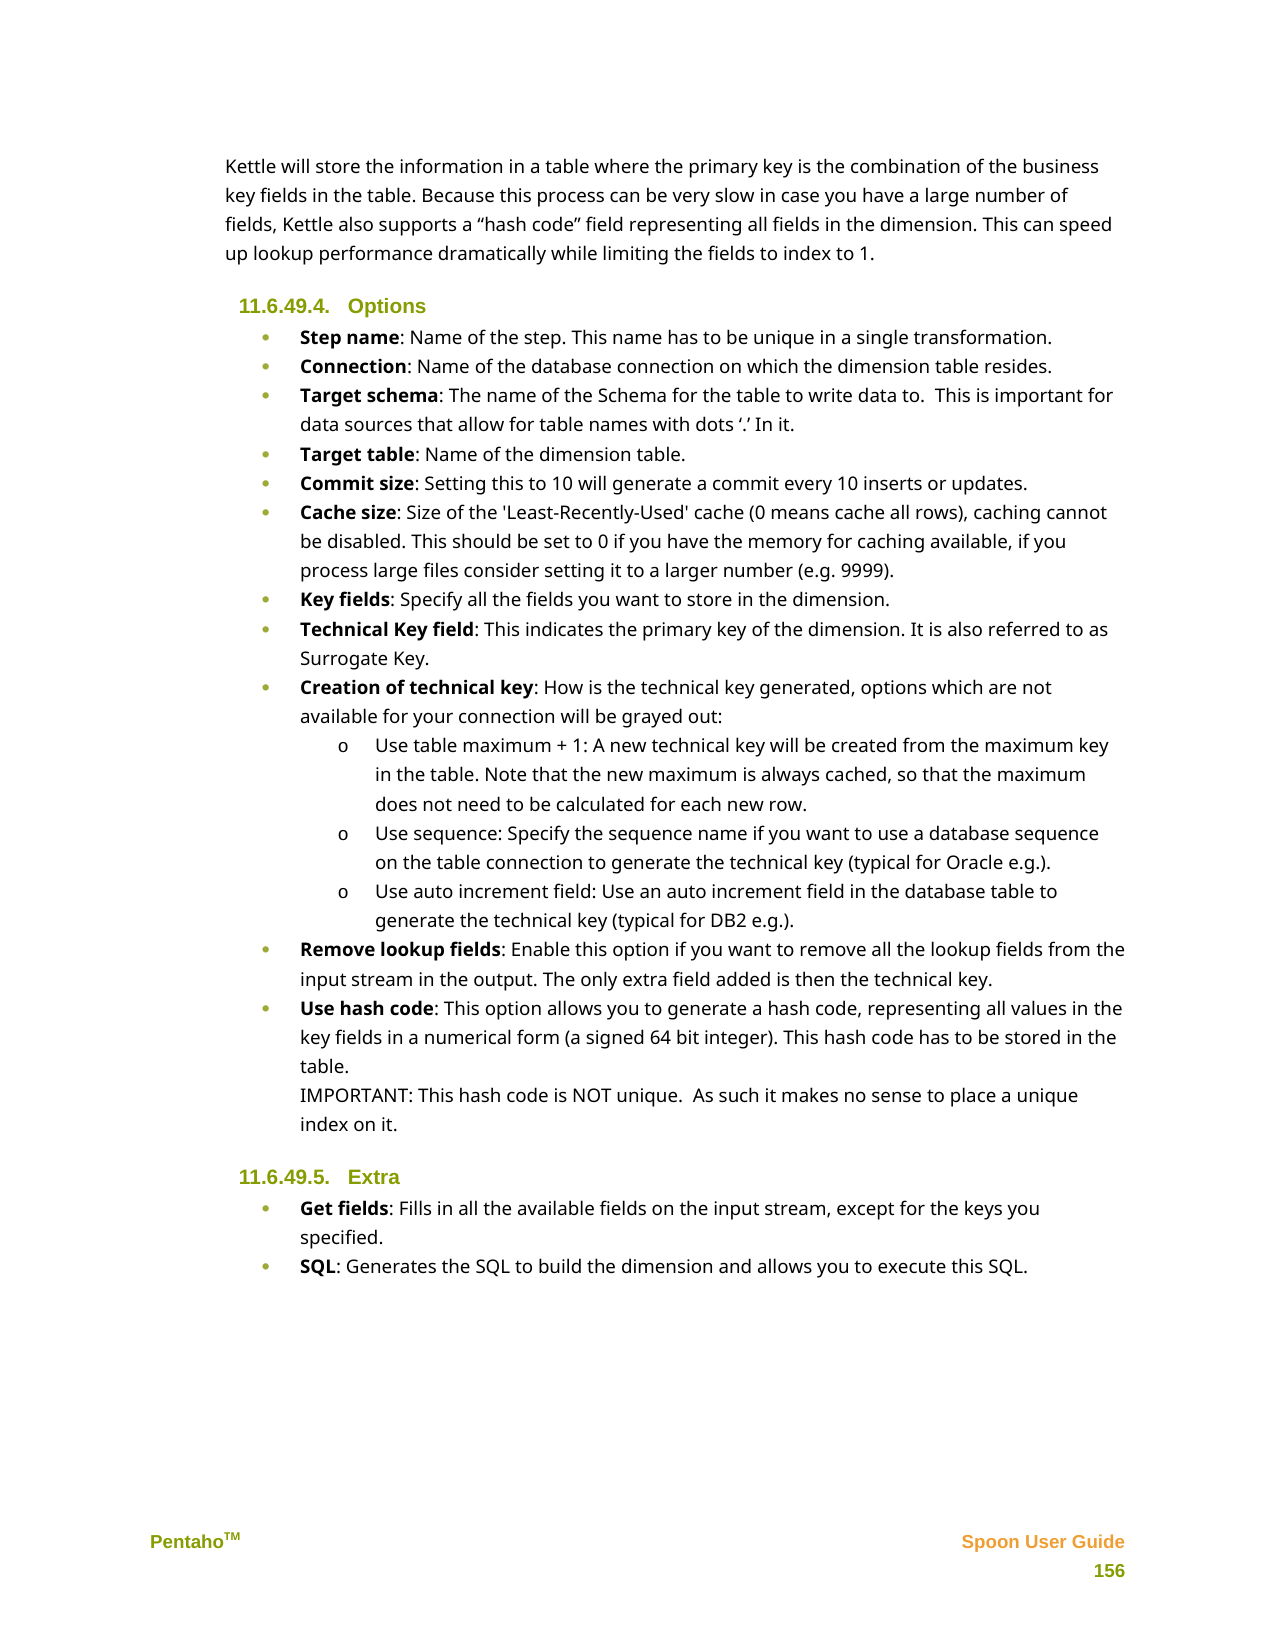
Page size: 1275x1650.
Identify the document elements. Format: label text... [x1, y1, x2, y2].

list Technical Key field: This indicates the primary key of the dimension. It is also referred to as Surrogate Key. [262, 613, 1125, 671]
list Key fields: Specify all the fields you want to store in the dimension. [262, 583, 1125, 613]
list Target table: Name of the dimension table. [262, 438, 1125, 467]
list Get fields: Fills in all the available fields on the input stream, except for the keys you specified. [262, 1192, 1125, 1250]
subtitle Extra [239, 1156, 1125, 1191]
list SQL: Generates the SQL to build the dimension and allows you to execute this SQL. [262, 1250, 1125, 1279]
list Target schema: The name of the Schema for the table to write data to. This is important for data sources that allow for table names with dots ‘.’ In it. [262, 379, 1125, 438]
text Kettle will store the information in a table where the primary key is the combination of the business key fields in the table. Because this process can be very slow in case you have a large number of fields, Kettle also supports a “hash code” field representing all fields in the dimension. This can speed up lookup performance dramatically while limiting the fields to index to 1. [225, 150, 1125, 267]
subtitle Options [239, 286, 1125, 320]
list Connection: Name of the database connection on which the dimension table resides. [262, 350, 1125, 379]
list IMPORTANT: This hash code is NOT unique. As such it makes no sense to place a unique index on it. [262, 1079, 1125, 1138]
list Use auto increment field: Use an auto increment field in the database table to generate the technical key (typical for DB2 e.g.). [337, 875, 1125, 933]
list Use sequence: Specify the sequence name if you want to use a database sequence on the table connection to generate the technical key (typical for Oracle e.g.). [337, 817, 1125, 875]
list Commit size: Setting this to 10 will generate a commit every 10 inserts or updates. [262, 467, 1125, 496]
list Use table maximum + 1: A new technical key will be created from the maximum key in the table. Note that the new maximum is always cached, so that the maximum does not need to be calculated for each new row. [337, 729, 1125, 817]
list Cache size: Size of the 'Least-Recently-Used' cache (0 means cache all rows), caching cannot be disabled. This should be set to 0 if you have the memory for caching available, if you process large files consider setting it to a larger number (e.g. 9999). [262, 496, 1125, 583]
list Use hash code: This option allows you to generate a hash code, representing all values in the key fields in a numerical form (a signed 64 bit integer). This hash code has to be stored in the table. [262, 992, 1125, 1079]
list Remove lookup fields: Enable this option if you want to remove all the lookup fields from the input stream in the output. The only extra field added is then the technical key. [262, 933, 1125, 992]
list Creation of technical key: How is the technical key generated, options which are not available for your connection will be grayed out: [262, 671, 1125, 729]
list Step name: Name of the step. This name has to be unique in a single transformation. [262, 321, 1125, 350]
